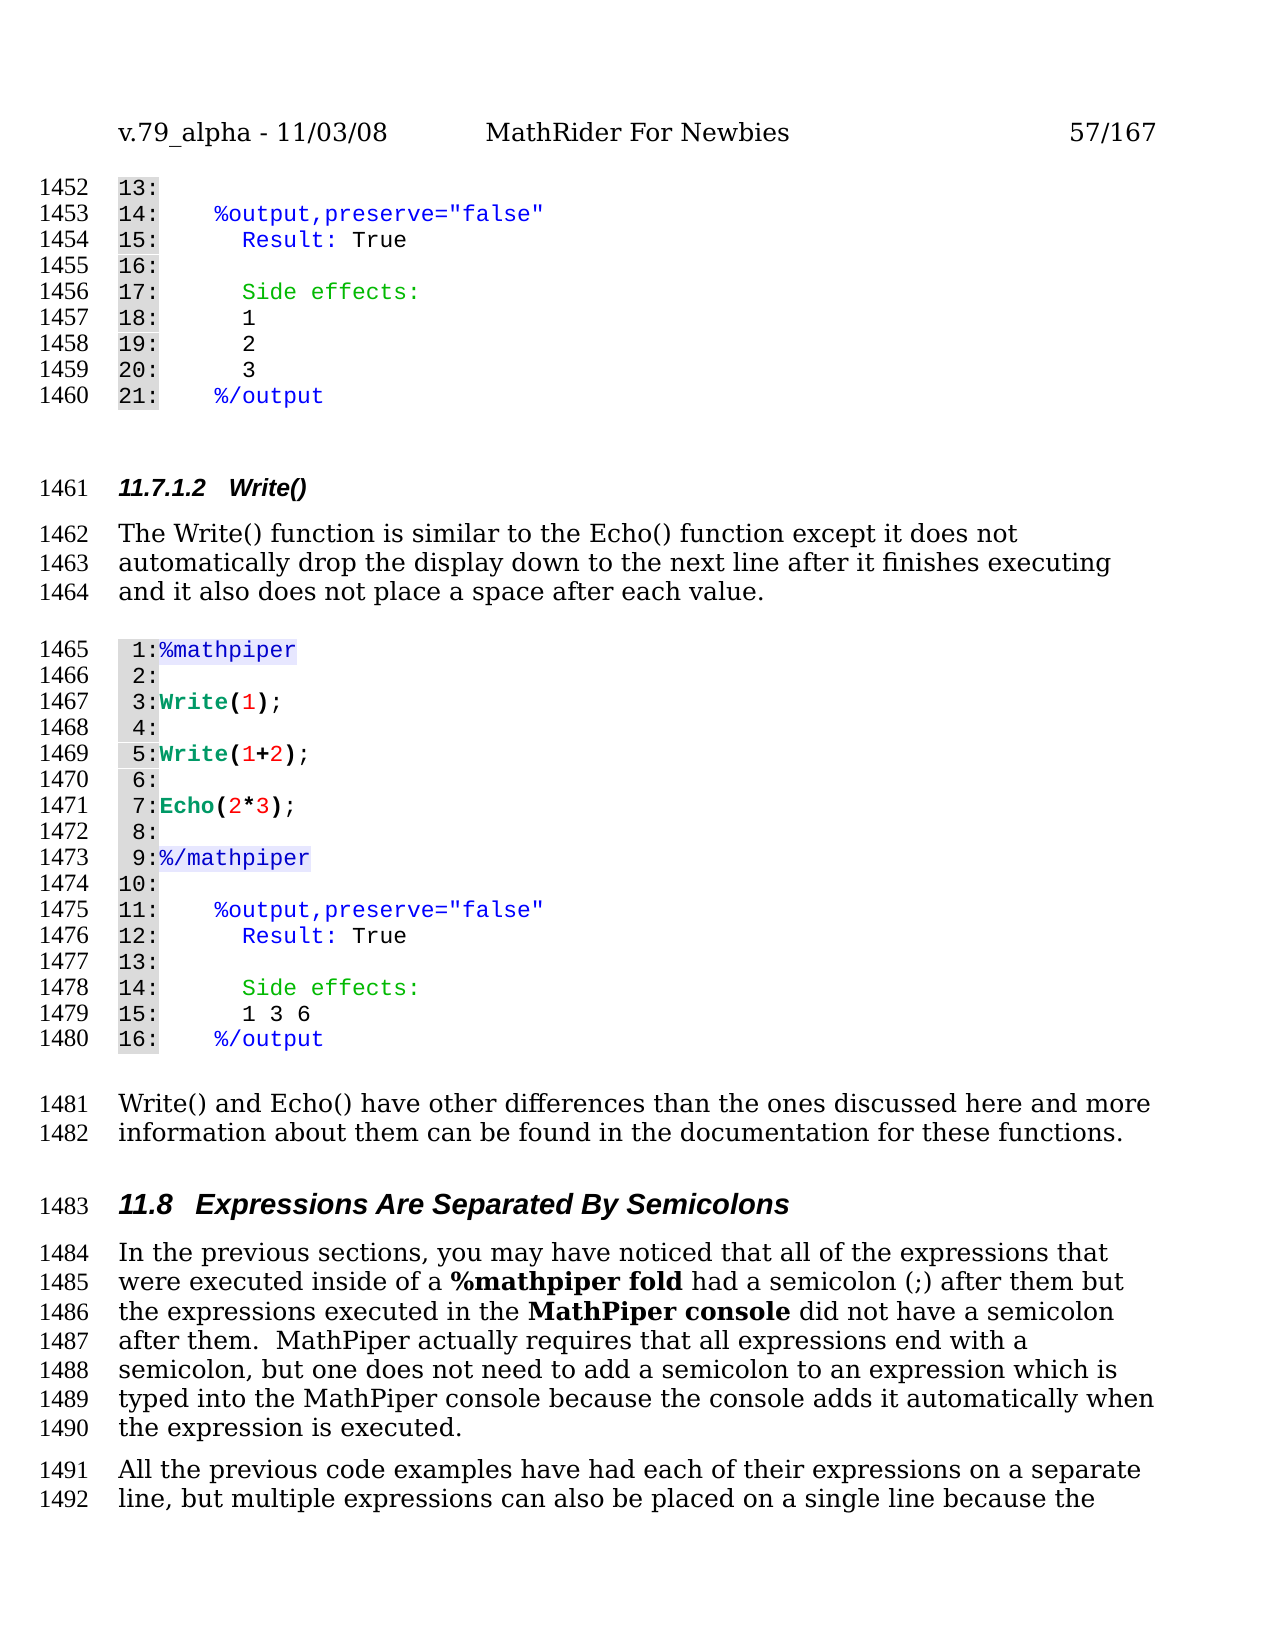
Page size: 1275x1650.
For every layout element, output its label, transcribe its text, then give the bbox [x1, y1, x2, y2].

subtitle Write() [118, 473, 1157, 501]
text 19: 2 [118, 332, 1157, 358]
text 15: 1 3 6 [118, 1002, 1157, 1028]
text 14: Side effects: [118, 976, 1157, 1002]
text Write() and Echo() have other differences than the ones discussed here and more information about them can be found in the documentation for these functions. [118, 1089, 1157, 1148]
text In the previous sections, you may have noticed that all of the expressions that were executed inside of a %mathpiper fold had a semicolon (;) after them but the expressions executed in the MathPiper console did not have a semicolon after them. MathPiper actually requires that all expressions end with a semicolon, but one does not need to add a semicolon to an expression which is typed into the MathPiper console because the console adds it automatically when the expression is executed. [118, 1238, 1157, 1443]
text All the previous code examples have had each of their expressions on a separate line, but multiple expressions can also be placed on a single line because the [118, 1455, 1157, 1513]
text 1:%mathpiper [118, 639, 1157, 665]
text 3:Write(1); [118, 691, 1157, 717]
subtitle Expressions Are Separated By Semicolons [118, 1187, 1157, 1220]
text 18: 1 [118, 306, 1157, 332]
text 6: [118, 768, 1157, 794]
text 11: %output,preserve="false" [118, 898, 1157, 924]
text 7:Echo(2*3); [118, 794, 1157, 820]
text 16: %/output [118, 1028, 1157, 1054]
text 9:%/mathpiper [118, 846, 1157, 872]
text 12: Result: True [118, 924, 1157, 950]
text 20: 3 [118, 358, 1157, 384]
text 10: [118, 872, 1157, 898]
text 2: [118, 665, 1157, 691]
text 5:Write(1+2); [118, 742, 1157, 768]
text 21: %/output [118, 384, 1157, 410]
text 13: [118, 177, 1157, 203]
text The Write() function is similar to the Echo() function except it does not automatically drop the display down to the next line after it finishes executing and it also does not place a space after each value. [118, 519, 1157, 607]
text 14: %output,preserve="false" [118, 203, 1157, 229]
text 13: [118, 950, 1157, 976]
text 16: [118, 254, 1157, 281]
text 17: Side effects: [118, 281, 1157, 306]
text 8: [118, 820, 1157, 846]
text 15: Result: True [118, 229, 1157, 254]
text 4: [118, 717, 1157, 742]
